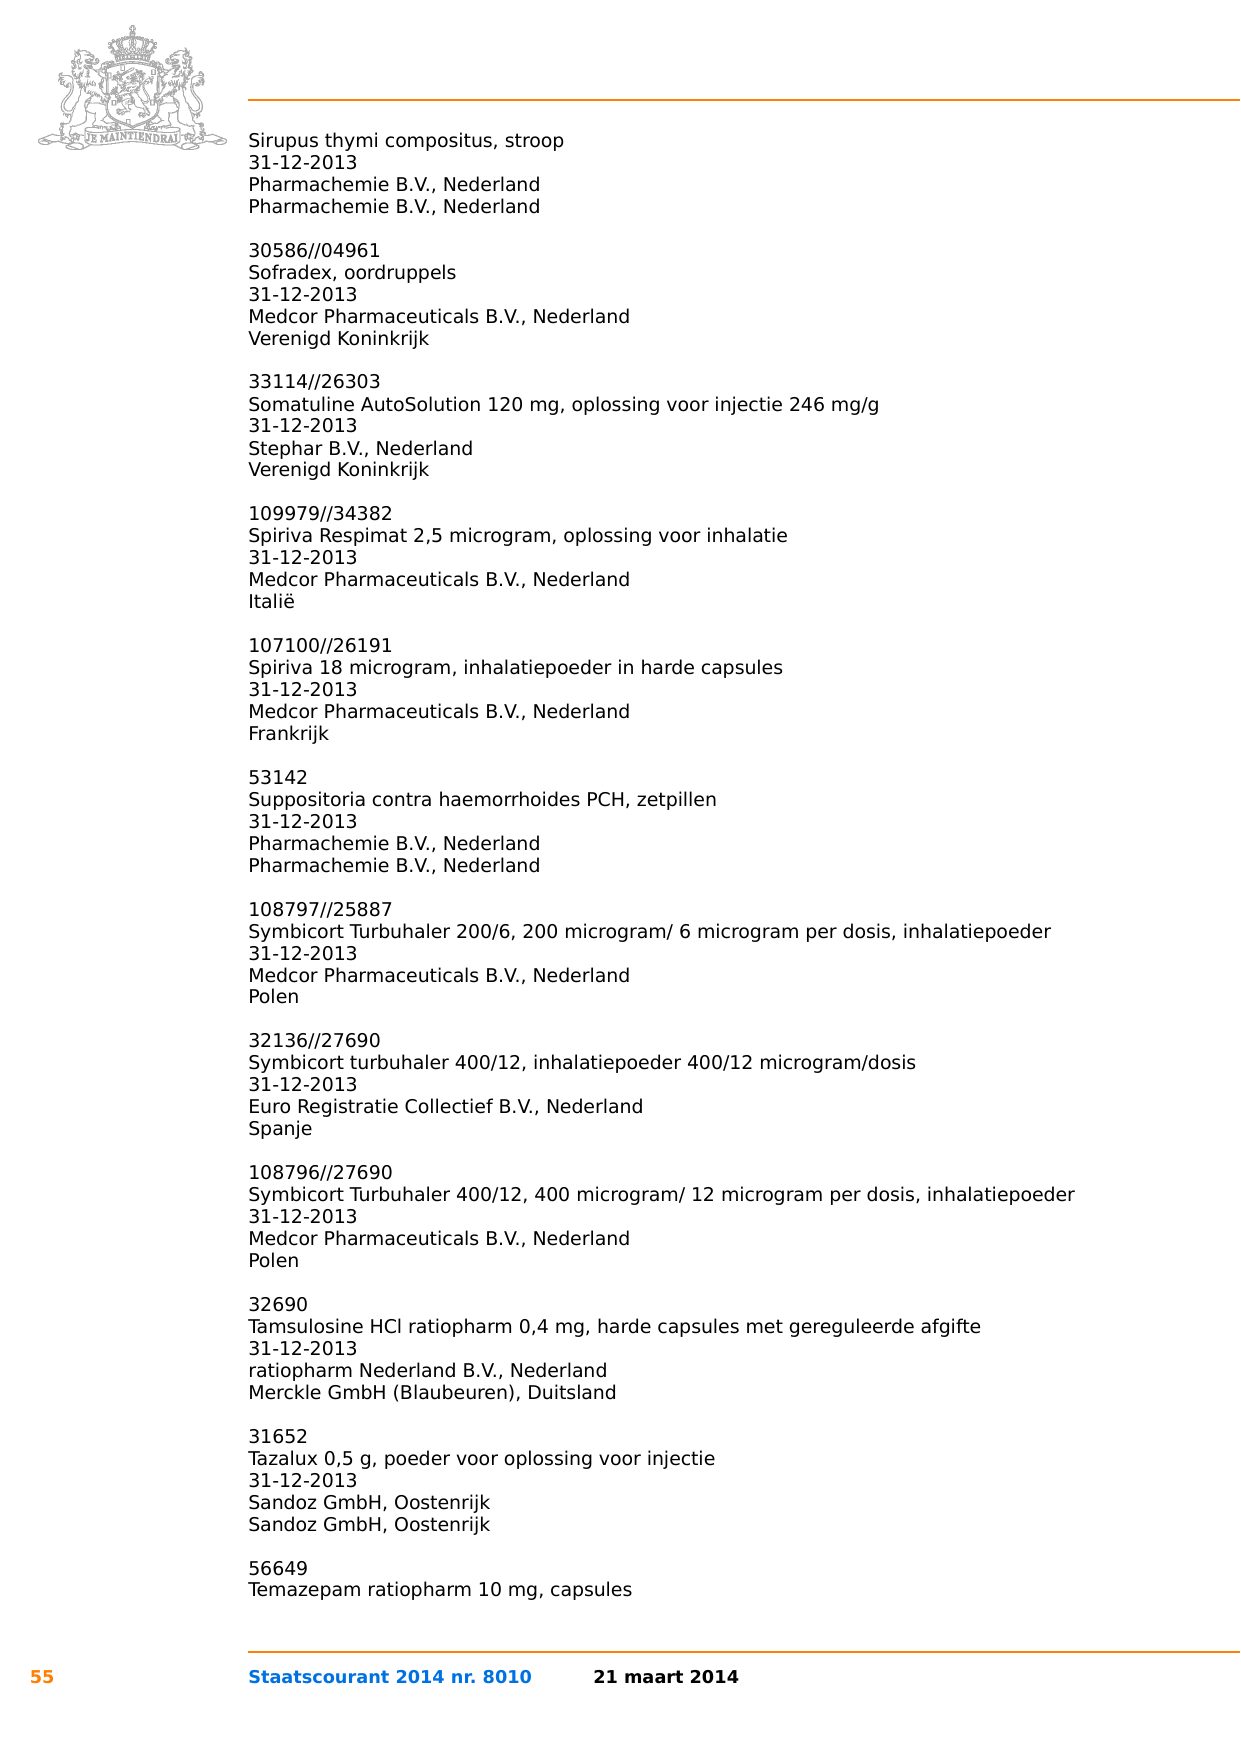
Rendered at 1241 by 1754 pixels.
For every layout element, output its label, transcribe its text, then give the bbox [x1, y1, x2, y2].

text 31-12-2013 [248, 415, 1163, 437]
text 31-12-2013 [248, 811, 1163, 833]
text Frankrijk [248, 723, 1163, 745]
text 108797//25887 [248, 898, 1163, 921]
text Pharmachemie B.V., Nederland [248, 833, 1163, 855]
text 31-12-2013 [248, 152, 1163, 174]
text 53142 [248, 767, 1163, 789]
text Merckle GmbH (Blaubeuren), Duitsland [248, 1382, 1163, 1404]
text Medcor Pharmaceuticals B.V., Nederland [248, 1228, 1163, 1250]
text Italië [248, 591, 1163, 613]
text 31652 [248, 1426, 1163, 1448]
text Verenigd Koninkrijk [248, 459, 1163, 481]
text Medcor Pharmaceuticals B.V., Nederland [248, 569, 1163, 591]
text 33114//26303 [248, 371, 1163, 393]
text Euro Registratie Collectief B.V., Nederland [248, 1096, 1163, 1118]
text Pharmachemie B.V., Nederland [248, 855, 1163, 877]
text 31-12-2013 [248, 942, 1163, 964]
text 32136//27690 [248, 1030, 1163, 1052]
text 31-12-2013 [248, 1469, 1163, 1492]
text Symbicort Turbuhaler 400/12, 400 microgram/ 12 microgram per dosis, inhalatiepoeder [248, 1184, 1163, 1206]
text Spanje [248, 1118, 1163, 1140]
text 31-12-2013 [248, 1074, 1163, 1096]
text 107100//26191 [248, 635, 1163, 657]
text Pharmachemie B.V., Nederland [248, 196, 1163, 218]
text 109979//34382 [248, 503, 1163, 525]
text Tazalux 0,5 g, poeder voor oplossing voor injectie [248, 1448, 1163, 1469]
text Sandoz GmbH, Oostenrijk [248, 1513, 1163, 1536]
text 31-12-2013 [248, 284, 1163, 306]
text Suppositoria contra haemorrhoides PCH, zetpillen [248, 789, 1163, 811]
text Symbicort Turbuhaler 200/6, 200 microgram/ 6 microgram per dosis, inhalatiepoeder [248, 921, 1163, 942]
text 32690 [248, 1294, 1163, 1316]
text 31-12-2013 [248, 547, 1163, 569]
text Verenigd Koninkrijk [248, 328, 1163, 349]
text Temazepam ratiopharm 10 mg, capsules [248, 1579, 1163, 1601]
text Pharmachemie B.V., Nederland [248, 174, 1163, 196]
text Stephar B.V., Nederland [248, 437, 1163, 459]
text Sofradex, oordruppels [248, 262, 1163, 284]
text Polen [248, 986, 1163, 1008]
text 56649 [248, 1557, 1163, 1579]
text 31-12-2013 [248, 679, 1163, 701]
text 31-12-2013 [248, 1206, 1163, 1228]
text 30586//04961 [248, 240, 1163, 262]
text Symbicort turbuhaler 400/12, inhalatiepoeder 400/12 microgram/dosis [248, 1052, 1163, 1074]
text Spiriva Respimat 2,5 microgram, oplossing voor inhalatie [248, 525, 1163, 547]
text 31-12-2013 [248, 1338, 1163, 1360]
text Sandoz GmbH, Oostenrijk [248, 1492, 1163, 1513]
text Polen [248, 1250, 1163, 1272]
text Medcor Pharmaceuticals B.V., Nederland [248, 701, 1163, 723]
text Spiriva 18 microgram, inhalatiepoeder in harde capsules [248, 657, 1163, 679]
text ratiopharm Nederland B.V., Nederland [248, 1360, 1163, 1382]
text Medcor Pharmaceuticals B.V., Nederland [248, 964, 1163, 986]
text Tamsulosine HCl ratiopharm 0,4 mg, harde capsules met gereguleerde afgifte [248, 1316, 1163, 1338]
text Somatuline AutoSolution 120 mg, oplossing voor injectie 246 mg/g [248, 393, 1163, 415]
picture [38, 25, 227, 150]
text 108796//27690 [248, 1162, 1163, 1184]
text Medcor Pharmaceuticals B.V., Nederland [248, 306, 1163, 328]
text Sirupus thymi compositus, stroop [248, 130, 1163, 152]
